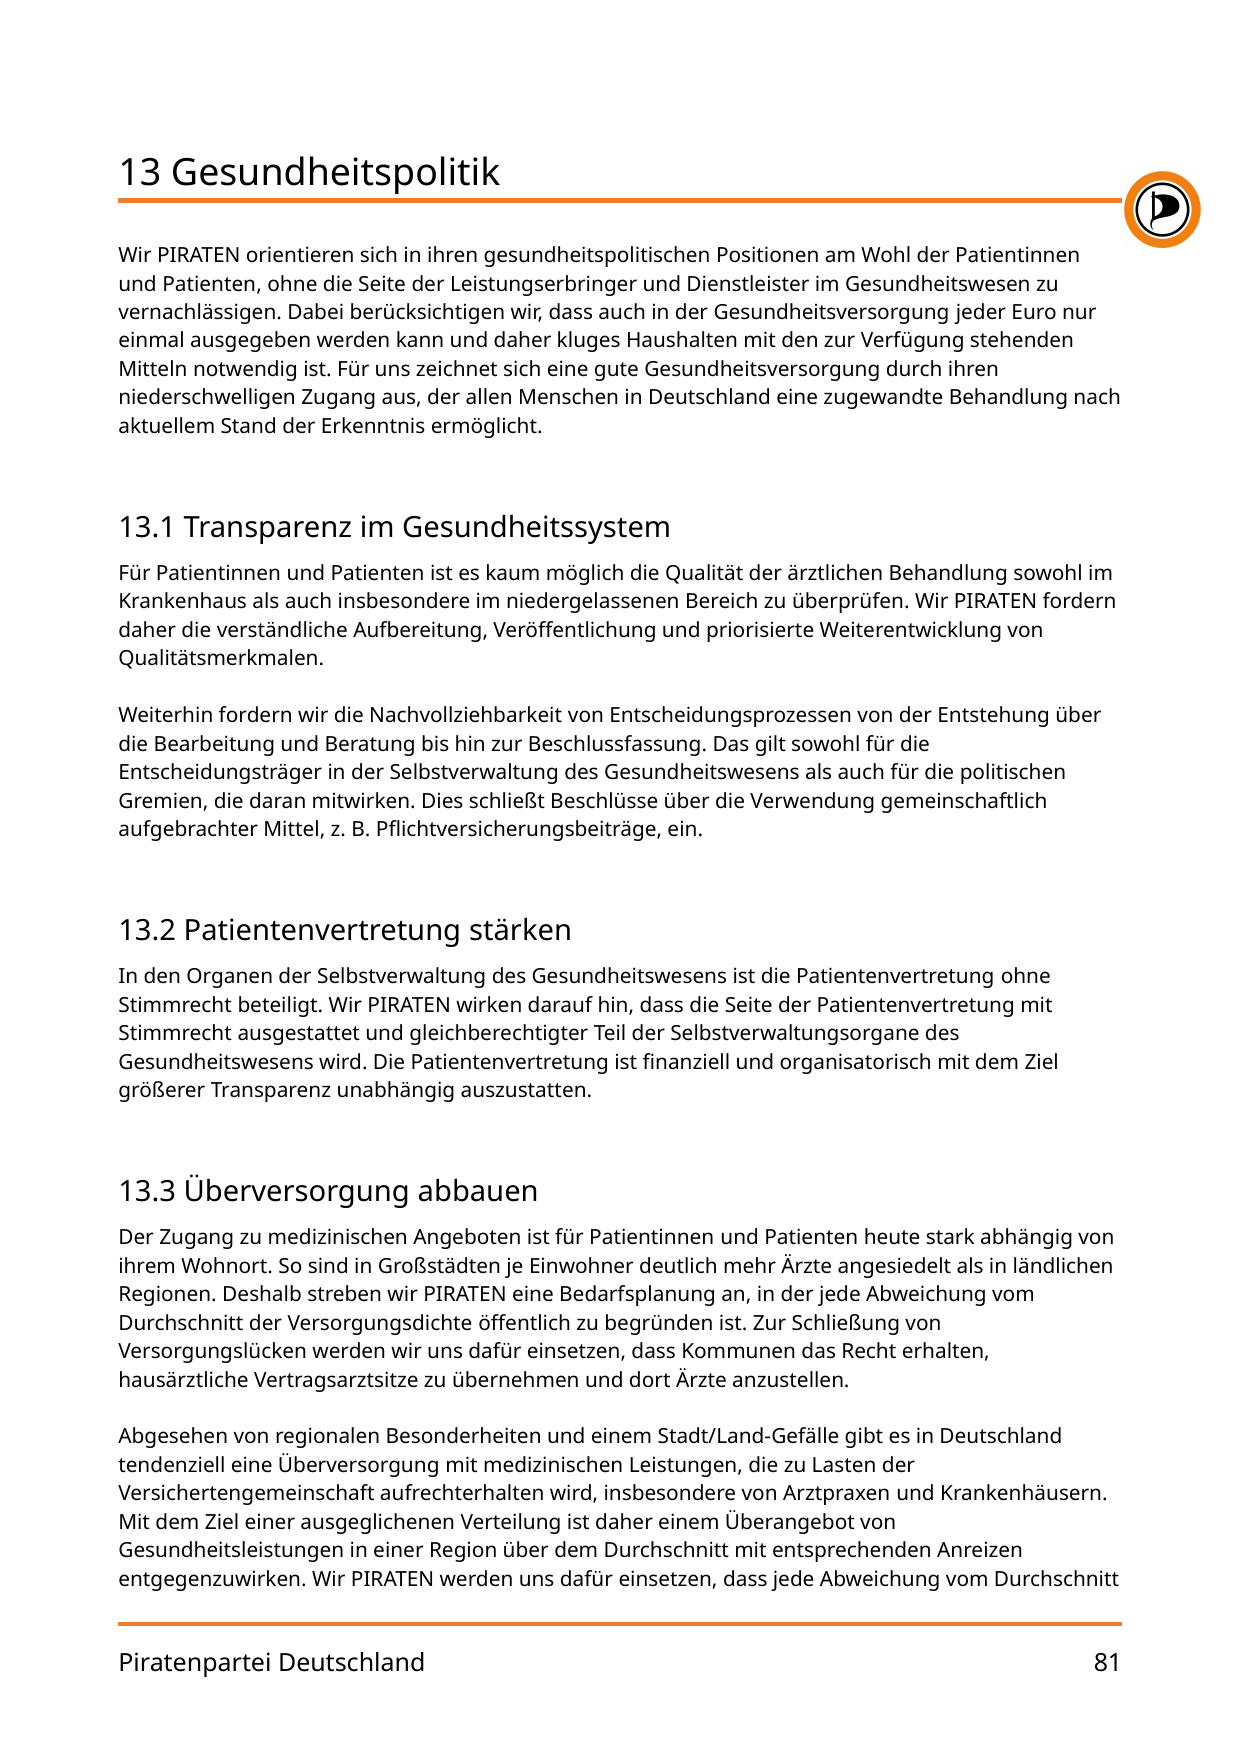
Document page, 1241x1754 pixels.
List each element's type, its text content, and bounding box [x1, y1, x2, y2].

subtitle 13.2 Patientenvertretung stärken [118, 909, 1122, 949]
text Weiterhin fordern wir die Nachvollziehbarkeit von Entscheidungsprozessen von der Entstehung über die Bearbeitung und Beratung bis hin zur Beschlussfassung. Das gilt sowohl für die Entscheidungsträger in der Selbstverwaltung des Gesundheitswesens als auch für die politischen Gremien, die daran mitwirken. Dies schließt Beschlüsse über die Verwendung gemeinschaftlich aufgebrachter Mittel, z. B. Pflichtversicherungsbeiträge, ein. [118, 700, 1122, 843]
text In den Organen der Selbstverwaltung des Gesundheitswesens ist die Patientenvertretung ohne Stimmrecht beteiligt. Wir PIRATEN wirken darauf hin, dass die Seite der Patientenvertretung mit Stimmrecht ausgestattet und gleichberechtigter Teil der Selbstverwaltungsorgane des Gesundheitswesens wird. Die Patientenvertretung ist finanziell und organisatorisch mit dem Ziel größerer Transparenz unabhängig auszustatten. [118, 961, 1122, 1104]
text Für Patientinnen und Patienten ist es kaum möglich die Qualität der ärztlichen Behandlung sowohl im Krankenhaus als auch insbesondere im niedergelassenen Bereich zu überprüfen. Wir PIRATEN fordern daher die verständliche Aufbereitung, Veröffentlichung und priorisierte Weiterentwicklung von Qualitätsmerkmalen. [118, 558, 1122, 672]
text Abgesehen von regionalen Besonderheiten und einem Stadt/Land-Gefälle gibt es in Deutschland tendenziell eine Überversorgung mit medizinischen Leistungen, die zu Lasten der Versichertengemeinschaft aufrechterhalten wird, insbesondere von Arztpraxen und Krankenhäusern. Mit dem Ziel einer ausgeglichenen Verteilung ist daher einem Überangebot von Gesundheitsleistungen in einer Region über dem Durchschnitt mit entsprechenden Anreizen entgegenzuwirken. Wir PIRATEN werden uns dafür einsetzen, dass jede Abweichung vom Durchschnitt [118, 1422, 1122, 1592]
text Wir PIRATEN orientieren sich in ihren gesundheitspolitischen Positionen am Wohl der Patientinnen und Patienten, ohne die Seite der Leistungserbringer und Dienstleister im Gesundheitswesen zu vernachlässigen. Dabei berücksichtigen wir, dass auch in der Gesundheitsversorgung jeder Euro nur einmal ausgegeben werden kann und daher kluges Haushalten mit den zur Verfügung stehenden Mitteln notwendig ist. Für uns zeichnet sich eine gute Gesundheitsversorgung durch ihren niederschwelligen Zugang aus, der allen Menschen in Deutschland eine zugewandte Behandlung nach aktuellem Stand der Erkenntnis ermöglicht. [118, 240, 1122, 439]
text Der Zugang zu medizinischen Angeboten ist für Patientinnen und Patienten heute stark abhängig von ihrem Wohnort. So sind in Großstädten je Einwohner deutlich mehr Ärzte angesiedelt als in ländlichen Regionen. Deshalb streben wir PIRATEN eine Bedarfsplanung an, in der jede Abweichung vom Durchschnitt der Versorgungsdichte öffentlich zu begründen ist. Zur Schließung von Versorgungslücken werden wir uns dafür einsetzen, dass Kommunen das Recht erhalten, hausärztliche Vertragsarztsitze zu übernehmen und dort Ärzte anzustellen. [118, 1222, 1122, 1393]
subtitle 13.3 Überversorgung abbauen [118, 1170, 1122, 1210]
subtitle 13.1 Transparenz im Gesundheitssystem [118, 506, 1122, 546]
subtitle 13 Gesundheitspolitik [118, 145, 1122, 198]
